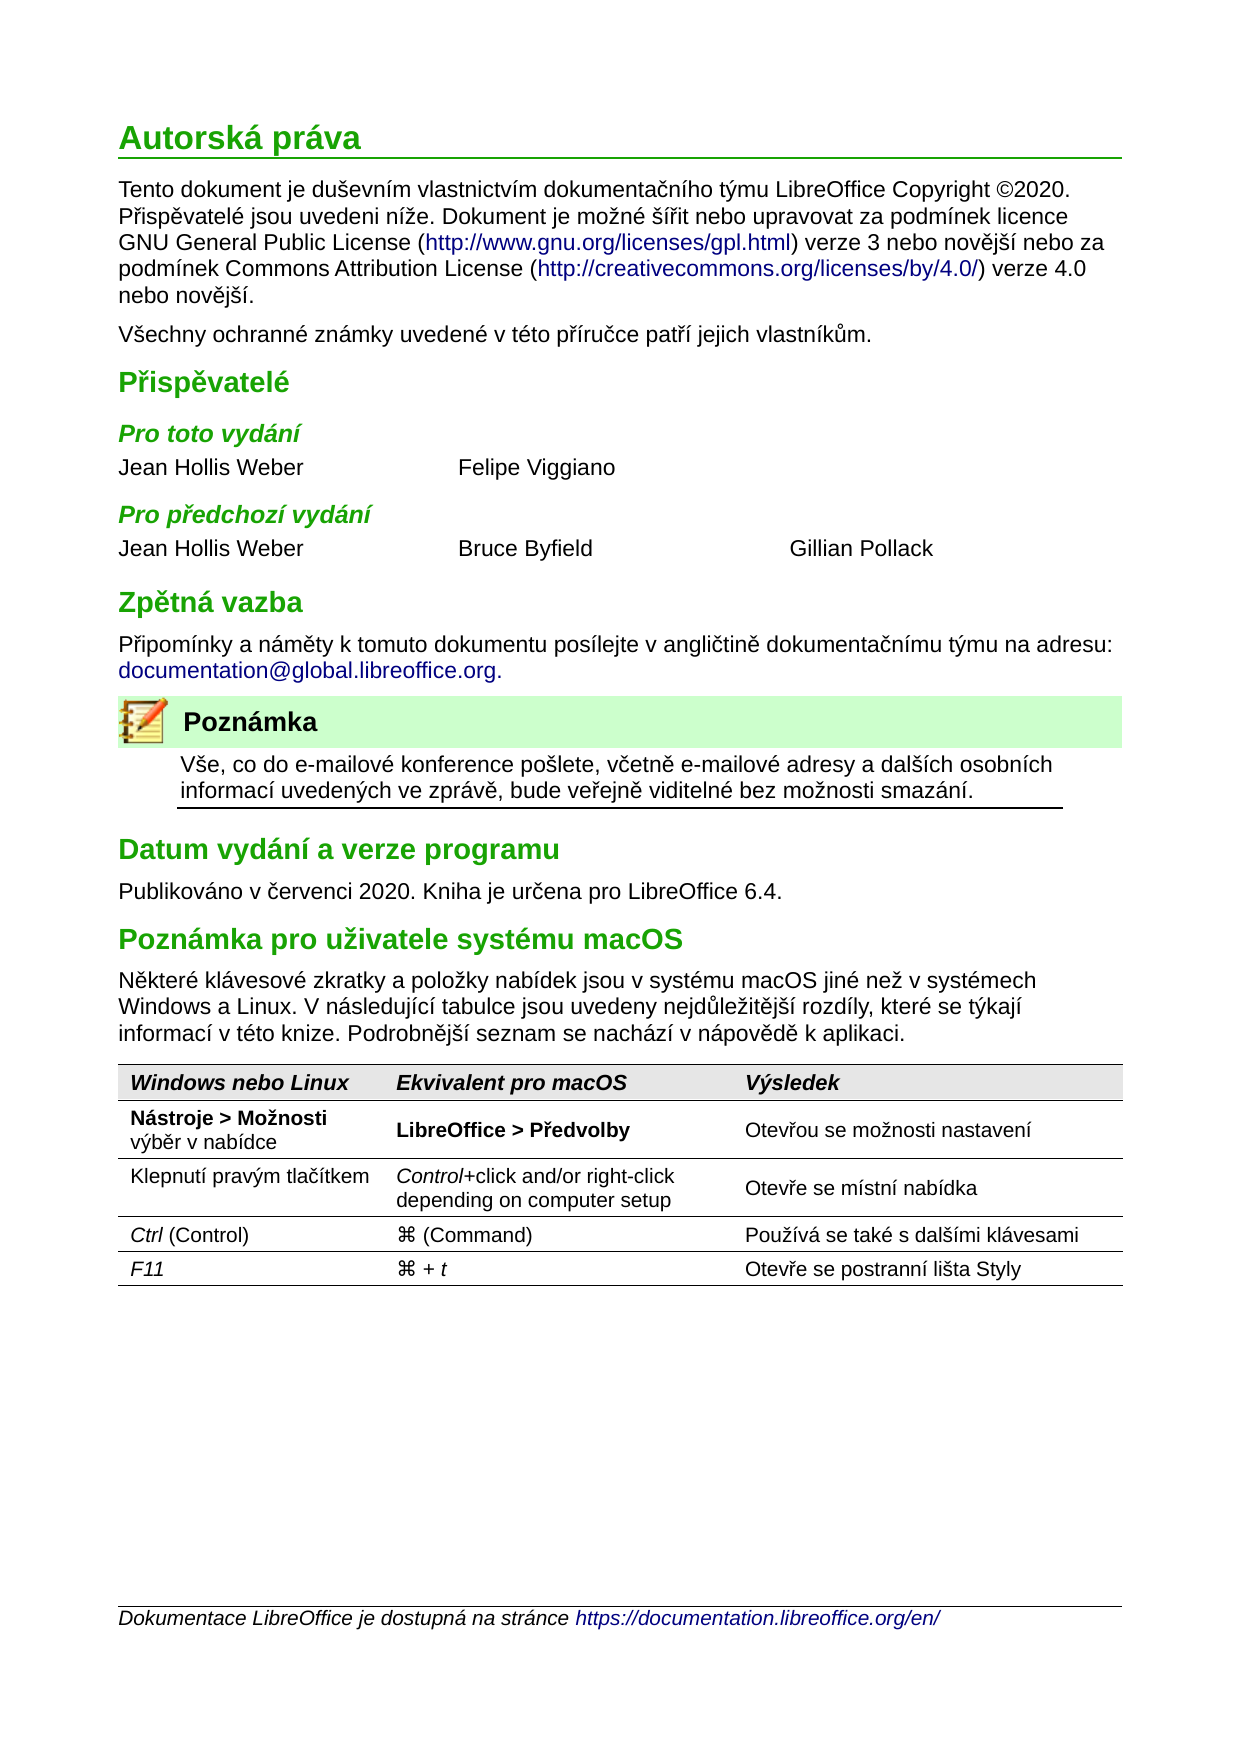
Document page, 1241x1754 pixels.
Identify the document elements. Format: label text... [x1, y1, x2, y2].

table_cell ⌘ + t [384, 1252, 733, 1285]
table_cell Používá se také s dalšími klávesami [733, 1217, 1123, 1251]
table_header Bruce Byfield [458, 535, 789, 562]
text Vše, co do e-mailové konference pošlete, včetně e-mailové adresy a dalších osobních informací uvedených ve zprávě, bude veřejně viditelné bez možnosti smazání. [177, 748, 1063, 807]
table_cell Control+click and/or right-click depending on computer setup [384, 1159, 733, 1216]
table_cell Klepnutí pravým tlačítkem [118, 1159, 384, 1216]
text Publikováno v červenci 2020. Kniha je určena pro LibreOffice 6.4. [118, 878, 1122, 904]
text Některé klávesové zkratky a položky nabídek jsou v systému macOS jiné než v systémech Windows a Linux. V následující tabulce jsou uvedeny nejdůležitější rozdíly, které se týkají informací v této knize. Podrobnější seznam se nachází v nápovědě k aplikaci. [118, 967, 1122, 1046]
table_cell F11 [118, 1252, 384, 1285]
text Připomínky a náměty k tomuto dokumentu posílejte v angličtině dokumentačnímu týmu na adresu: documentation@global.libreoffice.org. [118, 631, 1122, 683]
table_header Výsledek [733, 1065, 1123, 1099]
table_header Windows nebo Linux [118, 1065, 384, 1099]
table_header [789, 454, 1122, 480]
subtitle Autorská práva [118, 118, 1122, 157]
subtitle Poznámka pro uživatele systému macOS [118, 922, 1122, 955]
picture [119, 696, 170, 747]
table_header Jean Hollis Weber [118, 454, 458, 480]
subtitle Pro toto vydání [118, 419, 1122, 448]
table_header Felipe Viggiano [458, 454, 789, 480]
table_cell Nástroje > Možnosti výběr v nabídce [118, 1101, 384, 1158]
subtitle Datum vydání a verze programu [118, 832, 1122, 866]
subtitle Poznámka [118, 696, 1122, 748]
table_cell Otevře se místní nabídka [733, 1159, 1123, 1216]
text Všechny ochranné známky uvedené v této příručce patří jejich vlastníkům. [118, 321, 1122, 347]
subtitle Zpětná vazba [118, 585, 1122, 619]
table_cell ⌘ (Command) [384, 1217, 733, 1251]
subtitle Pro předchozí vydání [118, 501, 1122, 529]
text Tento dokument je duševním vlastnictvím dokumentačního týmu LibreOffice Copyright ©2020. Přispěvatelé jsou uvedeni níže. Dokument je možné šířit nebo upravovat za podmínek licence GNU General Public License (http://www.gnu.org/licenses/gpl.html) verze 3 nebo novější nebo za podmínek Commons Attribution License (http://creativecommons.org/licenses/by/4.0/) verze 4.0 nebo novější. [118, 176, 1122, 308]
table_cell Otevře se postranní lišta Styly [733, 1252, 1123, 1285]
table_cell LibreOffice > Předvolby [384, 1101, 733, 1158]
subtitle Přispěvatelé [118, 365, 1122, 398]
table_header Ekvivalent pro macOS [384, 1065, 733, 1099]
table_header Jean Hollis Weber [118, 535, 458, 562]
table_cell Ctrl (Control) [118, 1217, 384, 1251]
table_header Gillian Pollack [789, 535, 1122, 562]
table_cell Otevřou se možnosti nastavení [733, 1101, 1123, 1158]
